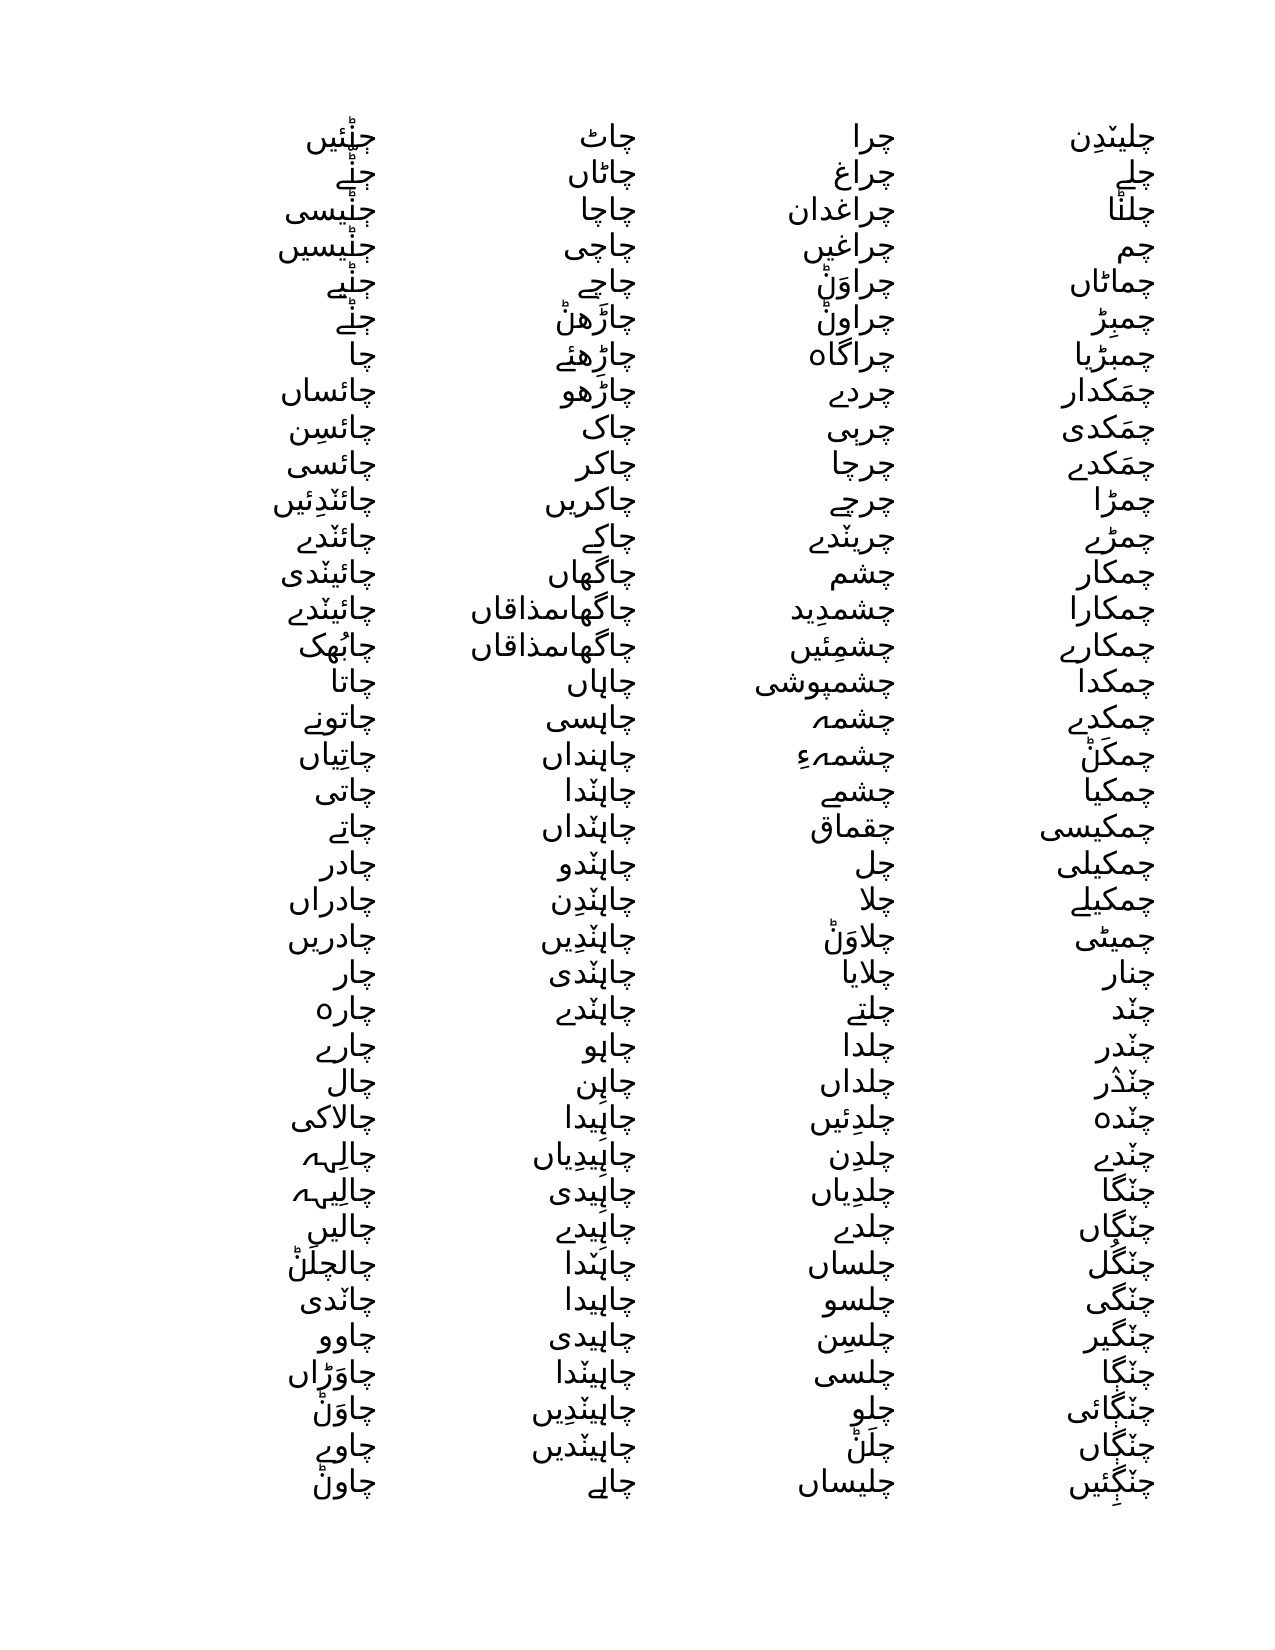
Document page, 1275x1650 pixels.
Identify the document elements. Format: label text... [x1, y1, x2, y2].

text چمکیسی [897, 809, 1157, 845]
text چمَکدے [897, 445, 1157, 482]
text چقماق [637, 809, 897, 845]
text چردے [637, 373, 897, 409]
text چراغیں [637, 227, 897, 263]
text چلایا [637, 954, 897, 991]
text چاہنٚداں [378, 809, 637, 845]
text چالِیہہ [118, 1172, 378, 1209]
text چشمدِید [637, 591, 897, 627]
text چلدِن [637, 1136, 897, 1172]
text چمَکدی [897, 409, 1157, 445]
text چنٚگاں [897, 1209, 1157, 1245]
text چاہِیدِیاں [378, 1136, 637, 1172]
text چنٚگا [897, 1172, 1157, 1209]
text چائنٚدِئیں [118, 482, 378, 518]
text چمکدا [897, 663, 1157, 700]
text چاتی [118, 772, 378, 809]
text چلیساں [637, 1463, 897, 1499]
text چرچے [637, 482, 897, 518]
text ڄݨیے [118, 263, 378, 300]
text چائساں [118, 373, 378, 409]
text چشمے [637, 772, 897, 809]
text چاگھاں‎مذاقاں [378, 627, 637, 663]
text چاہنٚدے [378, 991, 637, 1027]
text چراگاہ [637, 336, 897, 373]
text چنٚڳاں [897, 1427, 1157, 1463]
text چائسی [118, 445, 378, 482]
text چاہنٚدو [378, 845, 637, 882]
text چنٚڳائی [897, 1391, 1157, 1427]
text چشمپوشی [637, 663, 897, 700]
text چارہ [118, 991, 378, 1027]
text چنٚڳِئیں [897, 1463, 1157, 1499]
text چاہنداں [378, 736, 637, 772]
text چشمہ [637, 700, 897, 736]
text چل [637, 845, 897, 882]
text چمیٹی [897, 918, 1157, 954]
text چاڑھو [378, 373, 637, 409]
text چاکریں [378, 482, 637, 518]
text چمڑے [897, 518, 1157, 554]
text چالِہہ [118, 1136, 378, 1172]
text چنٚگی [897, 1281, 1157, 1318]
text چاڑِھئے [378, 336, 637, 373]
text چاہِیدا [378, 1100, 637, 1136]
text چلساں [637, 1245, 897, 1281]
text چاہنٚدی [378, 954, 637, 991]
text چشمِئیں [637, 627, 897, 663]
text چاتا [118, 663, 378, 700]
text چالاکی [118, 1100, 378, 1136]
text چلدِیاں [637, 1172, 897, 1209]
text چاٹ [378, 118, 637, 154]
text چلَݨ [637, 1427, 897, 1463]
text چاگھاں [378, 554, 637, 591]
text چاہسی [378, 700, 637, 736]
text چنار [897, 954, 1157, 991]
text چلتے [637, 991, 897, 1027]
text چائینٚدی [118, 554, 378, 591]
text چلا [637, 882, 897, 918]
text چلداں [637, 1063, 897, 1100]
text چمکارے [897, 627, 1157, 663]
text چاٹاں [378, 154, 637, 191]
text چمبِڑ [897, 300, 1157, 336]
text چاہینٚدا [378, 1354, 637, 1391]
text چاہے [378, 1463, 637, 1499]
text چاتے [118, 809, 378, 845]
text چاوݨ [118, 1463, 378, 1499]
text چا [118, 336, 378, 373]
text چاہینٚدیں [378, 1427, 637, 1463]
text چنٚد [897, 991, 1157, 1027]
text چرچا [637, 445, 897, 482]
text چلیںٚدِن [897, 118, 1157, 154]
text چمکَݨ [897, 736, 1157, 772]
text چراغ [637, 154, 897, 191]
text چمکیلے [897, 882, 1157, 918]
text ڄݨیسیں [118, 227, 378, 263]
text چاہیدی [378, 1318, 637, 1354]
text چمبڑیا [897, 336, 1157, 373]
text چاگھاںمذاقاں [378, 591, 637, 627]
text ڄݨے [118, 300, 378, 336]
text چاہو [378, 1027, 637, 1063]
text چمکارا [897, 591, 1157, 627]
text چاکے [378, 518, 637, 554]
text چمکدے [897, 700, 1157, 736]
text چلسی [637, 1354, 897, 1391]
text چلݨا [897, 191, 1157, 227]
text چاچی [378, 227, 637, 263]
text چشم [637, 554, 897, 591]
text چارے [118, 1027, 378, 1063]
text چاتِیاں [118, 736, 378, 772]
text ڄݨئیں [118, 118, 378, 154]
text چلدِئیں [637, 1100, 897, 1136]
text چمکیا [897, 772, 1157, 809]
text چلو [637, 1391, 897, 1427]
text چال [118, 1063, 378, 1100]
text چاہِن [378, 1063, 637, 1100]
text چنٚدر [897, 1027, 1157, 1063]
text چمڑا [897, 482, 1157, 518]
text چاچے [378, 263, 637, 300]
text چرٻی [637, 409, 897, 445]
text چمکار [897, 554, 1157, 591]
text چاوے [118, 1427, 378, 1463]
text چلسِن [637, 1318, 897, 1354]
text چاہنٚدِن [378, 882, 637, 918]
text چرا [637, 118, 897, 154]
text چاوَڑاں [118, 1354, 378, 1391]
text چاہِیدی [378, 1172, 637, 1209]
text چمَکدار [897, 373, 1157, 409]
text چادریں [118, 918, 378, 954]
text چلسو [637, 1281, 897, 1318]
text چالیں [118, 1209, 378, 1245]
text چاہنٚدِیں [378, 918, 637, 954]
text چائنٚدے [118, 518, 378, 554]
text چلاوَݨ [637, 918, 897, 954]
text چنٚگُل [897, 1245, 1157, 1281]
text چنٚڳا [897, 1354, 1157, 1391]
text چاچا [378, 191, 637, 227]
text چراوَݨ [637, 263, 897, 300]
text چاڑَھݨ [378, 300, 637, 336]
text چانٚدی [118, 1281, 378, 1318]
text چاہنٚدا [378, 772, 637, 809]
text چراغدان [637, 191, 897, 227]
text چلے [897, 154, 1157, 191]
text چاک [378, 409, 637, 445]
text چائسِن [118, 409, 378, 445]
text چاہںٚدا [378, 1245, 637, 1281]
text چرینٚدے [637, 518, 897, 554]
text چال﻿چلَݨ [118, 1245, 378, 1281]
text چاوو [118, 1318, 378, 1354]
text چنٚدے [897, 1136, 1157, 1172]
text ڄݨّے [118, 154, 378, 191]
text چاہِیدے [378, 1209, 637, 1245]
text چار [118, 954, 378, 991]
text چنٚدٛر [897, 1063, 1157, 1100]
text چمکیلی [897, 845, 1157, 882]
text چم [897, 227, 1157, 263]
text چاہینٚدِیں [378, 1391, 637, 1427]
text چاتونے [118, 700, 378, 736]
text چلدے [637, 1209, 897, 1245]
text چراوݨ [637, 300, 897, 336]
text چاہاں [378, 663, 637, 700]
text چابُھک [118, 627, 378, 663]
text چنٚگیر [897, 1318, 1157, 1354]
text چائینٚدے [118, 591, 378, 627]
text چادراں [118, 882, 378, 918]
text چلدا [637, 1027, 897, 1063]
text چنٚدہ [897, 1100, 1157, 1136]
text چشمہءِ [637, 736, 897, 772]
text چادر [118, 845, 378, 882]
text چاوَݨ [118, 1391, 378, 1427]
text چاہیدا [378, 1281, 637, 1318]
text چماٹاں [897, 263, 1157, 300]
text ڄݨیسی [118, 191, 378, 227]
text چاکر [378, 445, 637, 482]
